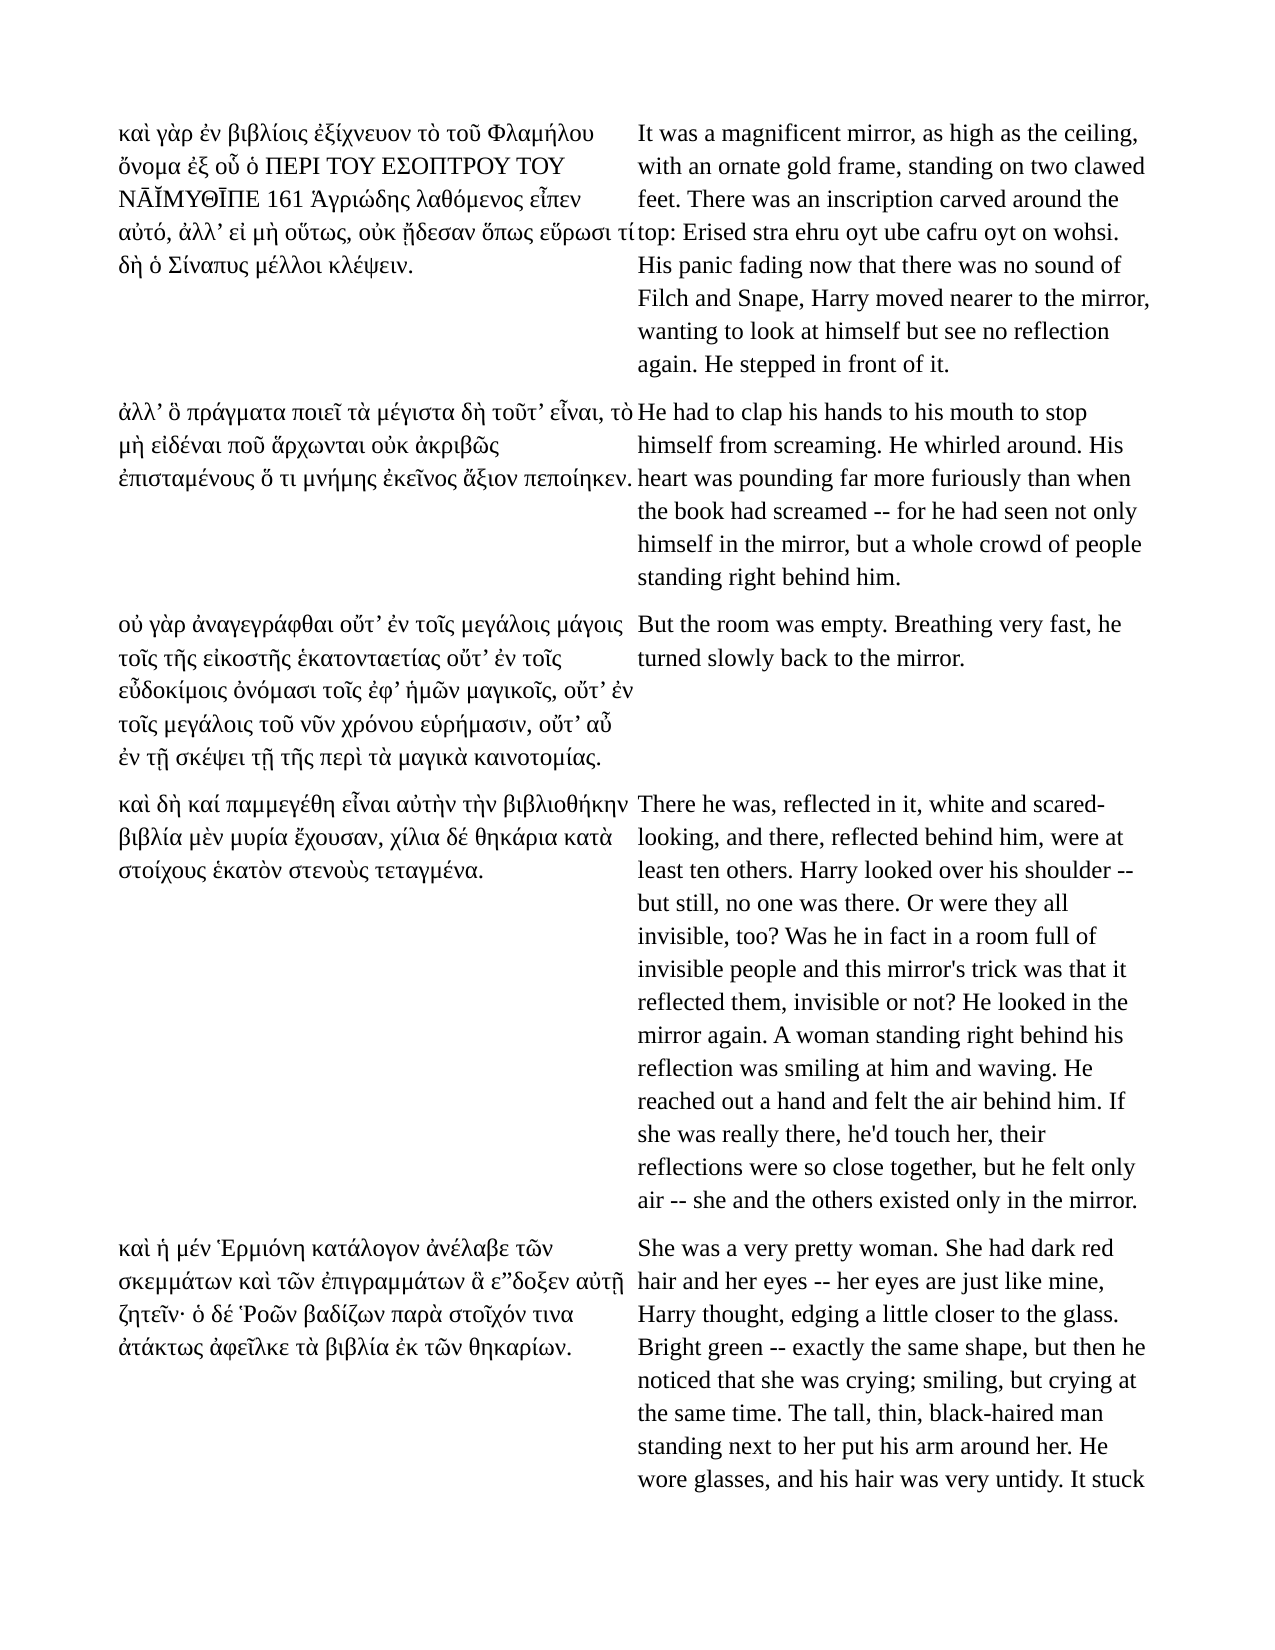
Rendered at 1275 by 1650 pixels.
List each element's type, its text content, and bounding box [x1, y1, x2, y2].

table_cell He had to clap his hands to his mouth to stop himself from screaming. He whirled around. His heart was pounding far more furiously than when the book had screamed -- for he had seen not only himself in the mirror, but a whole crowd of people standing right behind him. [638, 397, 1157, 609]
table_cell ἀλλ’ ὃ πράγματα ποιεῖ τὰ μέγιστα δὴ τοῦτ’ εἶναι, τὸ μὴ εἰδέναι ποῦ ἅρχωνται οὐκ ἀκριβῶς ἐπισταμένους ὅ τι μνήμης ἐκεῖνος ἄξιον πεποίηκεν. [118, 397, 637, 609]
table_header It was a magnificent mirror, as high as the ceiling, with an ornate gold frame, standing on two clawed feet. There was an inscription carved around the top: Erised stra ehru oyt ube cafru oyt on wohsi. His panic fading now that there was no sound of Filch and Snape, Harry moved nearer to the mirror, wanting to look at himself but see no reflection again. He stepped in front of it. [638, 118, 1157, 397]
table_cell καὶ δὴ καί παμμεγέθη εἶναι αὐτὴν τὴν βιβλιοθήκην βιβλία μὲν μυρία ἔχουσαν, χίλια δέ θηκάρια κατὰ στοίχους ἑκατὸν στενοὺς τεταγμένα. [118, 789, 637, 1233]
table_cell οὐ γὰρ ἀναγεγράφθαι οὔτ’ ἐν τοῖς μεγάλοις μάγοις τοῖς τῆς εἰκοστῆς ἑκατονταετίας οὔτ’ ἐν τοῖς εὖδοκίμοις ὀνόμασι τοῖς ἐφ’ ἡμῶν μαγικοῖς, οὔτ’ ἐν τοῖς μεγάλοις τοῦ νῦν χρόνου εὑρήμασιν, οὔτ’ αὖ ἐν τῇ σκέψει τῇ τῆς περὶ τὰ μαγικὰ καινοτομίας. [118, 610, 637, 789]
table_cell καὶ ἡ μέν Ἑρμιόνη κατάλογον ἀνέλαβε τῶν σκεμμάτων καὶ τῶν ἐπιγραμμάτων ἃ ε”δοξεν αὐτῇ ζητεῖν· ὁ δέ Ῥοῶν βαδίζων παρὰ στοῖχόν τινα ἀτάκτως ἀφεῖλκε τὰ βιβλία ἐκ τῶν θηκαρίων. [118, 1233, 637, 1493]
table_cell There he was, reflected in it, white and scared-looking, and there, reflected behind him, were at least ten others. Harry looked over his shoulder -- but still, no one was there. Or were they all invisible, too? Was he in fact in a room full of invisible people and this mirror's trick was that it reflected them, invisible or not? He looked in the mirror again. A woman standing right behind his reflection was smiling at him and waving. He reached out a hand and felt the air behind him. If she was really there, he'd touch her, their reflections were so close together, but he felt only air -- she and the others existed only in the mirror. [638, 789, 1157, 1233]
table_cell She was a very pretty woman. She had dark red hair and her eyes -- her eyes are just like mine, Harry thought, edging a little closer to the glass. Bright green -- exactly the same shape, but then he noticed that she was crying; smiling, but crying at the same time. The tall, thin, black-haired man standing next to her put his arm around her. He wore glasses, and his hair was very untidy. It stuck [638, 1233, 1157, 1493]
table_cell But the room was empty. Breathing very fast, he turned slowly back to the mirror. [638, 610, 1157, 789]
table_header καὶ γὰρ ἐν βιβλίοις ἐξίχνευον τὸ τοῦ Φλαμήλου ὄνομα ἐξ οὗ ὁ ΠΕΡΙ ΤΟΥ ΕΣΟΠΤΡΟΥ ΤΟΥ ΝᾹῘΜΥΘῙΠΕ 161 Ἁγριώδης λαθόμενος εἶπεν αὐτό, ἀλλ’ εἰ μὴ οὕτως, οὐκ ᾔδεσαν ὅπως εὕρωσι τί δὴ ὁ Σίναπυς μέλλοι κλέψειν. [118, 118, 637, 397]
